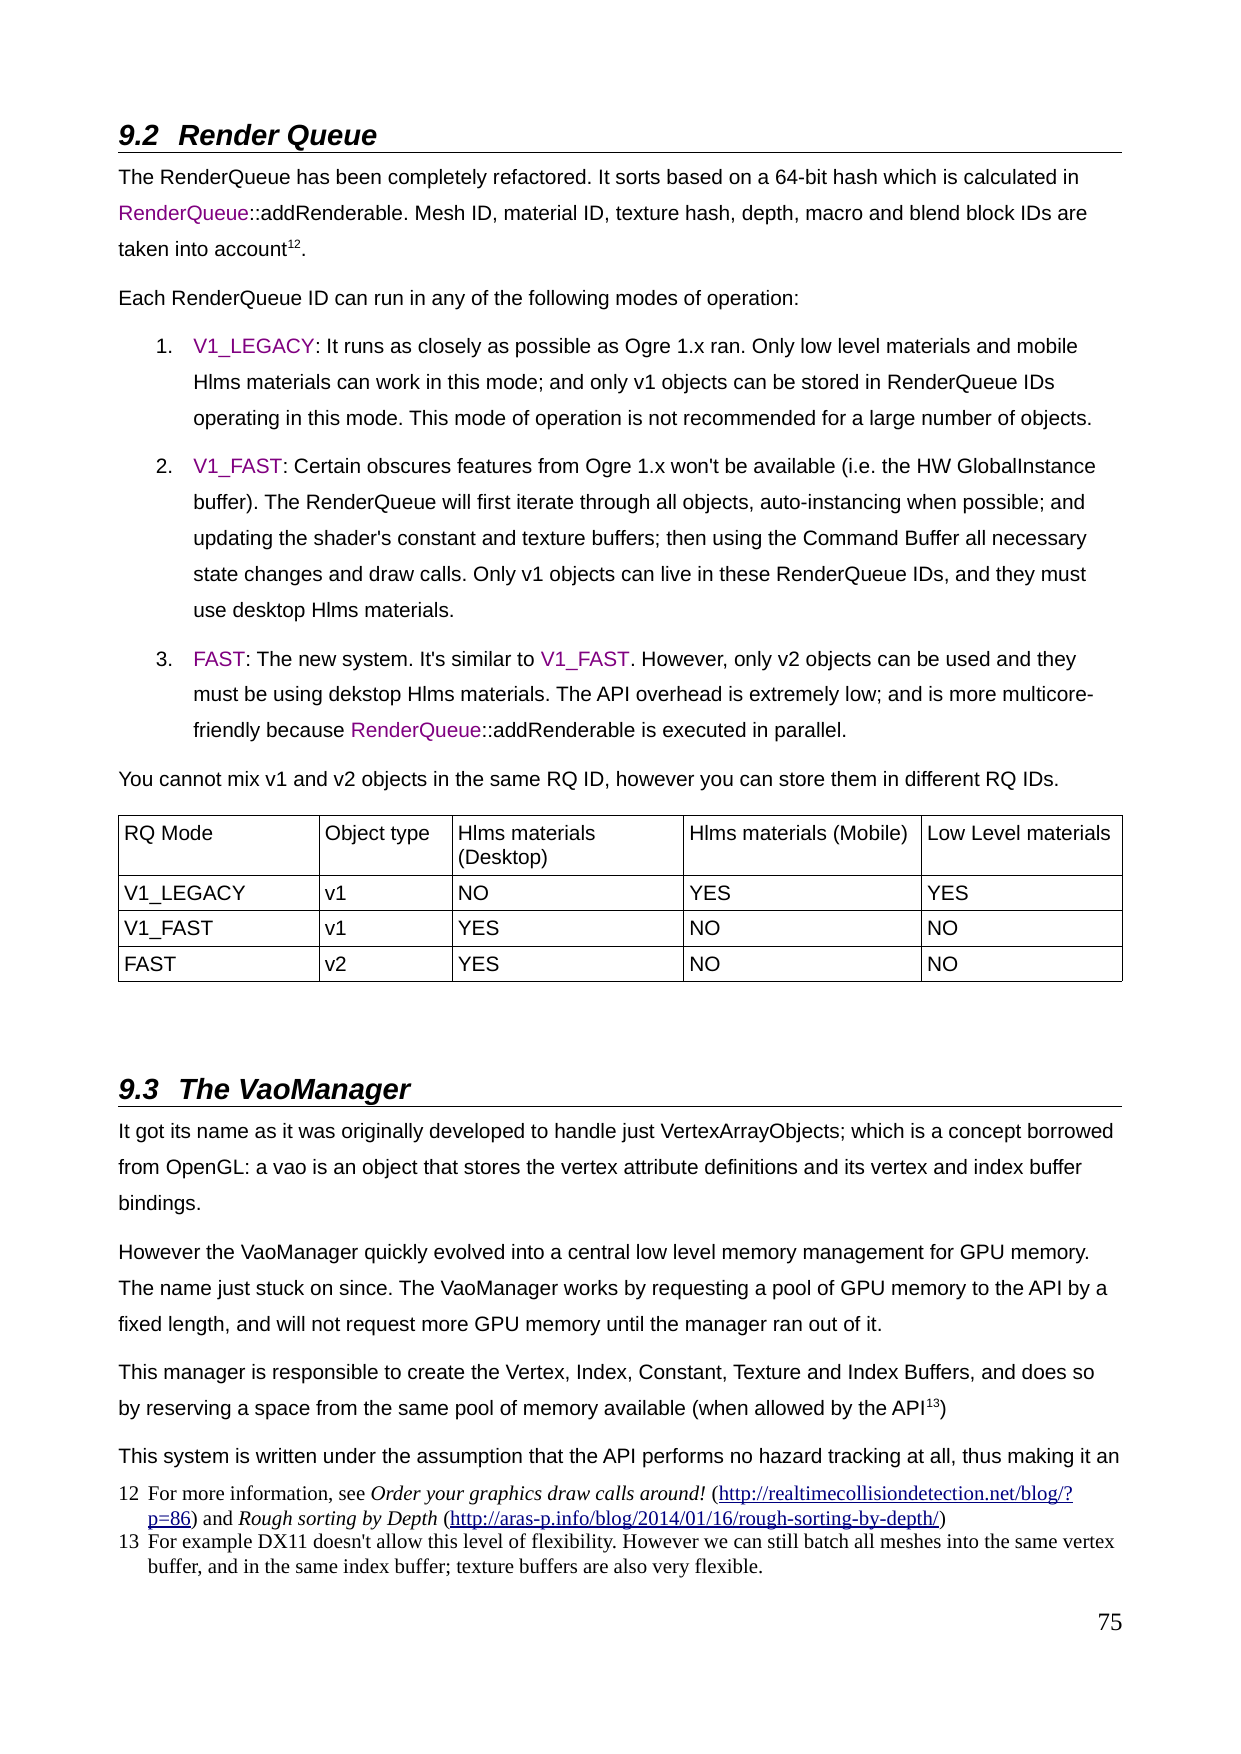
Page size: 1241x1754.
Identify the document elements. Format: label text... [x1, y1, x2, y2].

text The RenderQueue has been completely refactored. It sorts based on a 64-bit hash which is calculated in RenderQueue::addRenderable. Mesh ID, material ID, texture hash, depth, macro and blend block IDs are taken into account. [118, 165, 1122, 261]
table_cell YES [684, 876, 921, 910]
text This manager is responsible to create the Vertex, Index, Constant, Texture and Index Buffers, and does so by reserving a space from the same pool of memory available (when allowed by the API) [118, 1360, 1122, 1420]
table_header Hlms materials (Desktop) [453, 816, 683, 874]
table_cell v2 [320, 947, 452, 981]
subtitle The VaoManager [118, 1072, 1122, 1106]
table_cell V1_FAST [119, 911, 319, 946]
table_cell NO [922, 947, 1122, 981]
table_cell V1_LEGACY [119, 876, 319, 910]
table_header Low Level materials [922, 816, 1122, 874]
table_cell NO [684, 911, 921, 946]
table_cell NO [684, 947, 921, 981]
table_cell NO [453, 876, 683, 910]
table_header Hlms materials (Mobile) [684, 816, 921, 874]
text Each RenderQueue ID can run in any of the following modes of operation: [118, 285, 1122, 309]
table_cell v1 [320, 876, 452, 910]
table_header RQ Mode [119, 816, 319, 874]
table_header Object type [320, 816, 452, 874]
table_cell YES [922, 876, 1122, 910]
text However the VaoManager quickly evolved into a central low level memory management for GPU memory. The name just stuck on since. The VaoManager works by requesting a pool of GPU memory to the API by a fixed length, and will not request more GPU memory until the manager ran out of it. [118, 1239, 1122, 1335]
text This system is written under the assumption that the API performs no hazard tracking at all, thus making it an [118, 1444, 1122, 1468]
list FAST: The new system. It's similar to V1_FAST. However, only v2 objects can be used and they must be using dekstop Hlms materials. The API overhead is extremely low; and is more multicore-friendly because RenderQueue::addRenderable is executed in parallel. [156, 646, 1122, 742]
table_cell v1 [320, 911, 452, 946]
text For example DX11 doesn't allow this level of flexibility. However we can still batch all meshes into the same vertex buffer, and in the same index buffer; texture buffers are also very flexible. [118, 1529, 1122, 1578]
text It got its name as it was originally developed to handle just VertexArrayObjects; which is a concept borrowed from OpenGL: a vao is an object that stores the vertex attribute definitions and its vertex and index buffer bindings. [118, 1119, 1122, 1215]
table_cell NO [922, 911, 1122, 946]
table_cell YES [453, 911, 683, 946]
table_cell FAST [119, 947, 319, 981]
text For more information, see Order your graphics draw calls around! (http://realtimecollisiondetection.net/blog/?p=86) and Rough sorting by Depth (http://aras-p.info/blog/2014/01/16/rough-sorting-by-depth/) [118, 1481, 1122, 1529]
table_cell YES [453, 947, 683, 981]
list V1_LEGACY: It runs as closely as possible as Ogre 1.x ran. Only low level materials and mobile Hlms materials can work in this mode; and only v1 objects can be stored in RenderQueue IDs operating in this mode. This mode of operation is not recommended for a large number of objects. [156, 334, 1122, 430]
text You cannot mix v1 and v2 objects in the same RQ ID, however you can store them in different RQ IDs. [118, 767, 1122, 791]
subtitle Render Queue [118, 118, 1122, 152]
list V1_FAST: Certain obscures features from Ogre 1.x won't be available (i.e. the HW GlobalInstance buffer). The RenderQueue will first iterate through all objects, auto-instancing when possible; and updating the shader's constant and texture buffers; then using the Command Buffer all necessary state changes and draw calls. Only v1 objects can live in these RenderQueue IDs, and they must use desktop Hlms materials. [156, 454, 1122, 622]
